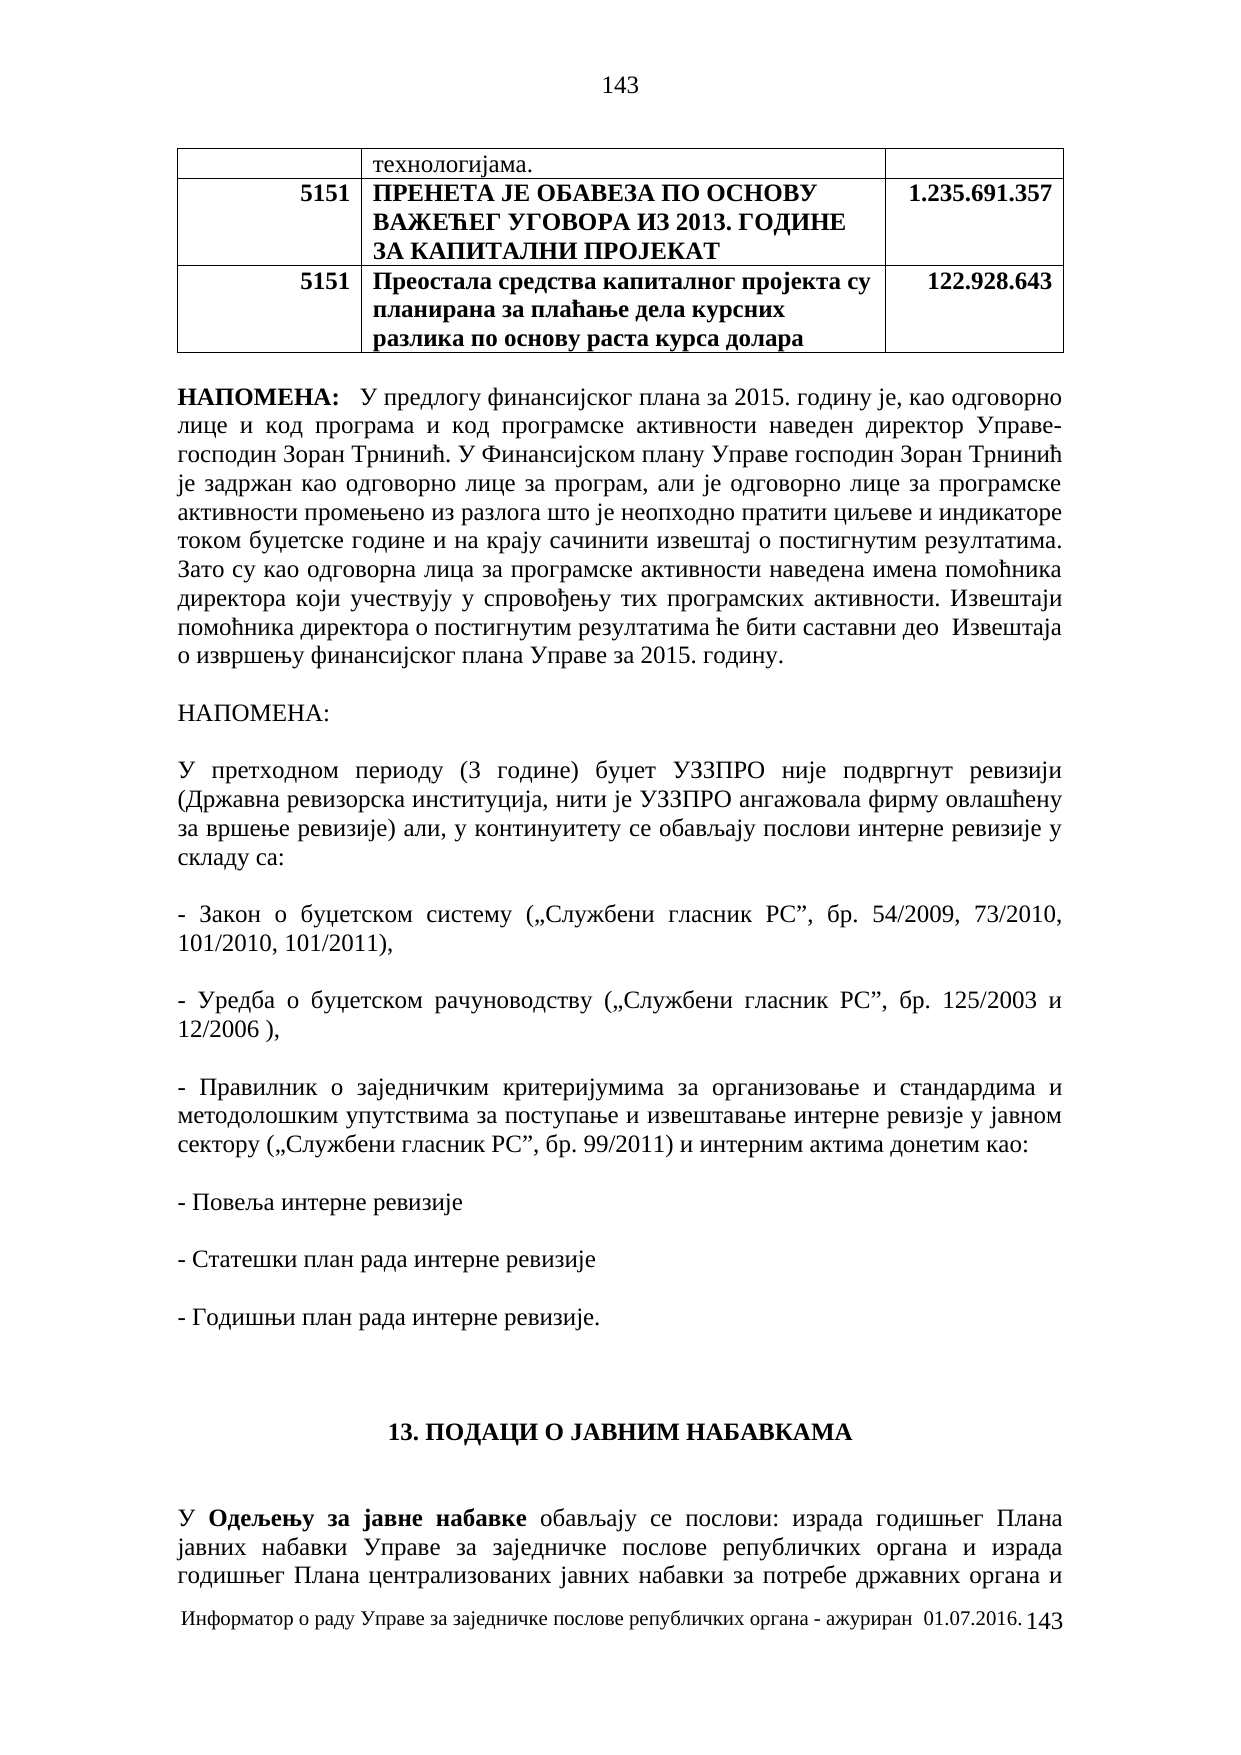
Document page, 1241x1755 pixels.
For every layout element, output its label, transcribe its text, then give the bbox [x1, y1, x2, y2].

table_cell Преостала средства капиталног пројекта су планирана за плаћање дела курсних разлика по основу раста курса долара [362, 266, 885, 352]
text У Одељењу за јавне набавке обављају се послови: израда годишњег Плана јавних набавки Управе за заједничке послове републичких органа и израда годишњег Плана централизованих јавних набавки за потребе државних органа и [177, 1503, 1063, 1589]
table_cell технологијама. [362, 149, 885, 177]
text - Правилник о заједничким критеријумима за организовање и стандардима и методолошким упутствима за поступање и извештавање интерне ревизје у јавном сектору („Службени гласник РС”, бр. 99/2011) и интерним актима донетим као: [177, 1072, 1063, 1158]
table_cell 5151 [178, 179, 361, 265]
text НАПОМЕНА: У предлогу финансијског плана за 2015. годину је, као одговорно лице и код програма и код програмске активности наведен директор Управе-господин Зоран Трнинић. У Финансијском плану Управе господин Зоран Трнинић је задржан као одговорно лице за програм, али је одговорно лице за програмске активности промењено из разлога што је неопходно пратити циљеве и индикаторе током буџетске године и на крају сачинити извештај о постигнутим резултатима. Зато су као одговорна лица за програмске активности наведена имена помоћника директора који учествују у спровођењу тих програмских активности. Извештаји помоћника директора о постигнутим резултатима ће бити саставни део Извештаја о извршењу финансијског плана Управе за 2015. годину. [177, 382, 1063, 669]
table_cell 122.928.643 [886, 266, 1063, 352]
text НАПОМЕНА: [177, 698, 1063, 727]
text - Закон о буџетском систему („Службени гласник РС”, бр. 54/2009, 73/2010, 101/2010, 101/2011), [177, 899, 1063, 957]
table_cell 1.235.691.357 [886, 179, 1063, 265]
text - Повеља интерне ревизије [177, 1187, 1063, 1216]
text - Уредба о буџетском рачуноводству („Службени гласник РС”, бр. 125/2003 и 12/2006 ), [177, 986, 1063, 1043]
table_cell 5151 [178, 266, 361, 352]
table_cell [886, 149, 1063, 177]
text - Статешки план рада интерне ревизије [177, 1244, 1063, 1273]
table_cell [178, 149, 361, 177]
table_cell ПРЕНЕТА ЈЕ ОБАВЕЗА ПО ОСНОВУ ВАЖЕЋЕГ УГОВОРА ИЗ 2013. ГОДИНЕ ЗА КАПИТАЛНИ ПРОЈЕКАТ [362, 179, 885, 265]
text 13. ПОДАЦИ О ЈАВНИМ НАБАВКАМА [177, 1417, 1063, 1446]
text У претходном периоду (3 године) буџет УЗЗПРО није подвргнут ревизији (Државна ревизорска институција, нити је УЗЗПРО ангажовала фирму овлашћену за вршење ревизије) али, у континуитету се обављају послови интерне ревизије у складу са: [177, 756, 1063, 871]
text - Годишњи план рада интерне ревизије. [177, 1302, 1063, 1331]
